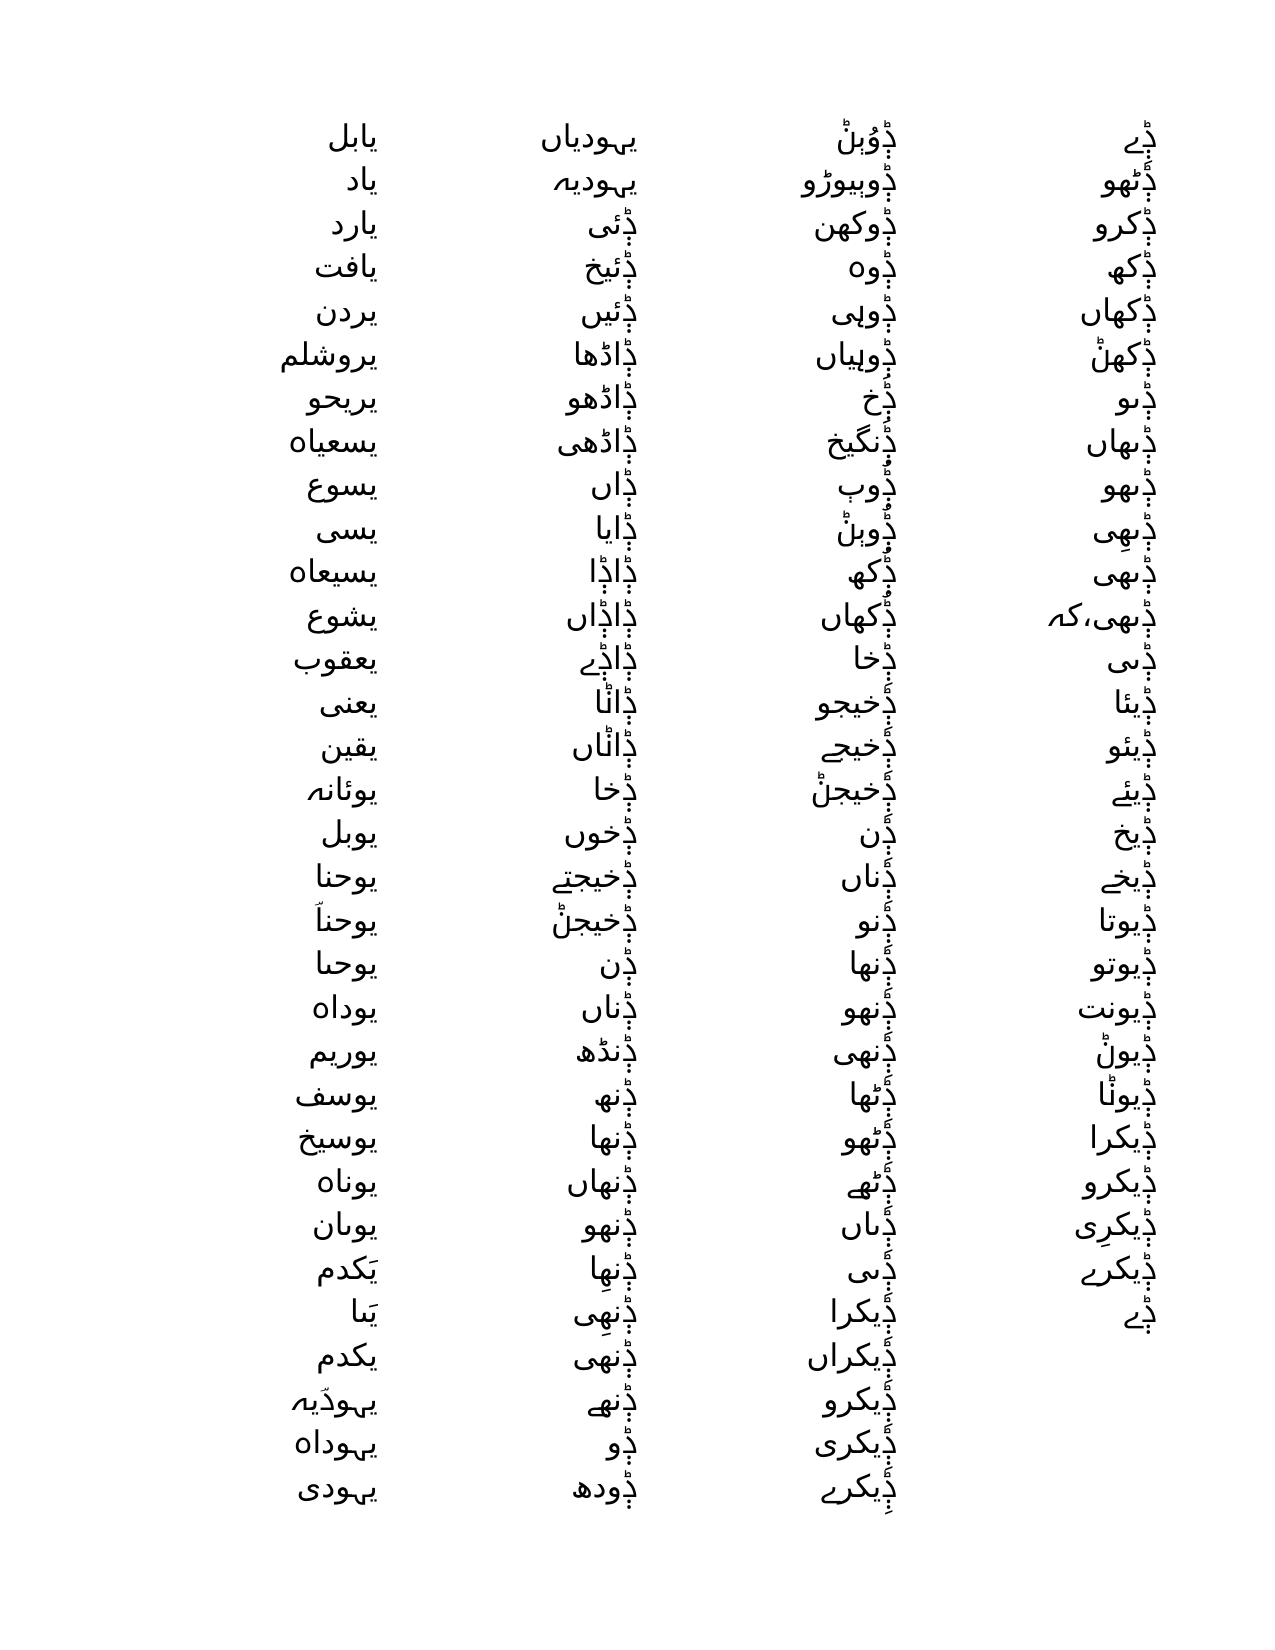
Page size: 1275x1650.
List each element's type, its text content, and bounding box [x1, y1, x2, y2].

text ݙِنھی [637, 1032, 897, 1069]
text یوداہ [118, 989, 378, 1025]
text یکدم [118, 1337, 378, 1374]
text یَںا [118, 1294, 378, 1330]
text یاد [118, 162, 378, 198]
text ݙُکھاں [637, 597, 897, 633]
text ݙنھاں [378, 1163, 637, 1199]
text یوحںا [118, 945, 378, 982]
text ݙںھاں [897, 423, 1157, 459]
text ݙنھِی [378, 1294, 637, 1330]
text یوںان [118, 1207, 378, 1243]
text ݙںھو [897, 466, 1157, 503]
text ݙنھے [378, 1381, 637, 1417]
text ݙِٹھا [637, 1076, 897, 1112]
text ݙنھ [378, 1076, 637, 1112]
text ݙِںاں [637, 1207, 897, 1243]
text ݙَنگیخ [637, 423, 897, 459]
text ݙیخ [897, 815, 1157, 851]
text ݙِن [637, 815, 897, 851]
text یہودیاں [378, 118, 637, 154]
text ݙے [897, 1294, 1157, 1330]
text ݙیکرو [897, 1163, 1157, 1199]
text یوریم [118, 1032, 378, 1069]
text ݙوہ [637, 249, 897, 285]
text ݙو [378, 1424, 637, 1461]
text ݙکھݨ [897, 336, 1157, 372]
text یابل [118, 118, 378, 154]
text ݙنھا [378, 1119, 637, 1156]
text ݙن [378, 945, 637, 982]
text یوحناؔ [118, 902, 378, 938]
text یافت [118, 249, 378, 285]
text ݙوہی [637, 292, 897, 329]
text ݙاݨاں [378, 728, 637, 764]
text ݙایا [378, 510, 637, 546]
text ݙَخ [637, 379, 897, 416]
text ݙُکھ [637, 553, 897, 590]
text ݙِیکرو [637, 1381, 897, 1417]
text ݙیئا [897, 684, 1157, 721]
text ݙںھی [897, 553, 1157, 590]
text ݙِخا [637, 641, 897, 677]
text ݙںھِی [897, 510, 1157, 546]
text یقین [118, 728, 378, 764]
text ݙاڈھو [378, 379, 637, 416]
text ݙیونت [897, 989, 1157, 1025]
text ݙوہیاں [637, 336, 897, 372]
text یروشلم [118, 336, 378, 372]
text ݙنھِا [378, 1250, 637, 1287]
text ݙکھاں [897, 292, 1157, 329]
text ݙیوتا [897, 902, 1157, 938]
text ݙِخیجو [637, 684, 897, 721]
text ݙِںی [637, 1250, 897, 1287]
text ݙاݙاں [378, 597, 637, 633]
text ݙیوݨ [897, 1032, 1157, 1069]
text ݙخیجتے [378, 858, 637, 895]
text ݙاݙے [378, 641, 637, 677]
text ݙاݙا [378, 553, 637, 590]
text ݙئی [378, 205, 637, 242]
text یشوع [118, 597, 378, 633]
text ݙوکھن [637, 205, 897, 242]
text یہودؔیہ [118, 1381, 378, 1417]
text یَکدم [118, 1250, 378, 1287]
text ݙںی [897, 641, 1157, 677]
text یہودی [118, 1468, 378, 1504]
text ݙاں [378, 466, 637, 503]
text ݙنڈھ [378, 1032, 637, 1069]
text ݙخا [378, 771, 637, 808]
text ݙِٹھو [637, 1119, 897, 1156]
text ݙنھو [378, 1207, 637, 1243]
text یردن [118, 292, 378, 329]
text یریحو [118, 379, 378, 416]
text ݙِیکراں [637, 1337, 897, 1374]
text ݙِخیجݨ [637, 771, 897, 808]
text ݙیخے [897, 858, 1157, 895]
text ݙِے [897, 118, 1157, 154]
text ݙِنو [637, 902, 897, 938]
text ݙیوتو [897, 945, 1157, 982]
text ݙنھی [378, 1337, 637, 1374]
text یارد [118, 205, 378, 242]
text یوسف [118, 1076, 378, 1112]
text ݙیوݨا [897, 1076, 1157, 1112]
text ݙوٻیوڑو [637, 162, 897, 198]
text یعنی [118, 684, 378, 721]
text ݙکھ [897, 249, 1157, 285]
text ݙئیں [378, 292, 637, 329]
text یہودیہ [378, 162, 637, 198]
text یعقوب [118, 641, 378, 677]
text ݙِنھا [637, 945, 897, 982]
text ݙناں [378, 989, 637, 1025]
text ݙیکرِی [897, 1207, 1157, 1243]
text ݙئیخ [378, 249, 637, 285]
text ݙیکرا [897, 1119, 1157, 1156]
text یسوع [118, 466, 378, 503]
text یوسیخ [118, 1119, 378, 1156]
text ݙُوٻ [637, 466, 897, 503]
text ݙیئو [897, 728, 1157, 764]
text ݙِناں [637, 858, 897, 895]
text یوبل [118, 815, 378, 851]
text ݙِیکرا [637, 1294, 897, 1330]
text ݙںھی،کہ [897, 597, 1157, 633]
text ݙکرو [897, 205, 1157, 242]
text ݙِنھو [637, 989, 897, 1025]
text ݙِیکری [637, 1424, 897, 1461]
text ݙاڈھا [378, 336, 637, 372]
text یوحنا [118, 858, 378, 895]
text ݙِٹھے [637, 1163, 897, 1199]
text ݙٹھو [897, 162, 1157, 198]
text ݙخوں [378, 815, 637, 851]
text ݙُوٻݨ [637, 510, 897, 546]
text یوئانہ [118, 771, 378, 808]
text یسیعاہ [118, 553, 378, 590]
text یوناہ [118, 1163, 378, 1199]
text ݙاݨا [378, 684, 637, 721]
text ݙخیجݨ [378, 902, 637, 938]
text یسی [118, 510, 378, 546]
text ݙِیکرے [637, 1468, 897, 1504]
text یسعیاہ [118, 423, 378, 459]
text ݙودھ [378, 1468, 637, 1504]
text ݙِخیجے [637, 728, 897, 764]
text ݙوُٻݨ [637, 118, 897, 154]
text ݙیئے [897, 771, 1157, 808]
text ݙاڈھی [378, 423, 637, 459]
text ݙںو [897, 379, 1157, 416]
text ݙیکرے [897, 1250, 1157, 1287]
text یہوداہ [118, 1424, 378, 1461]
